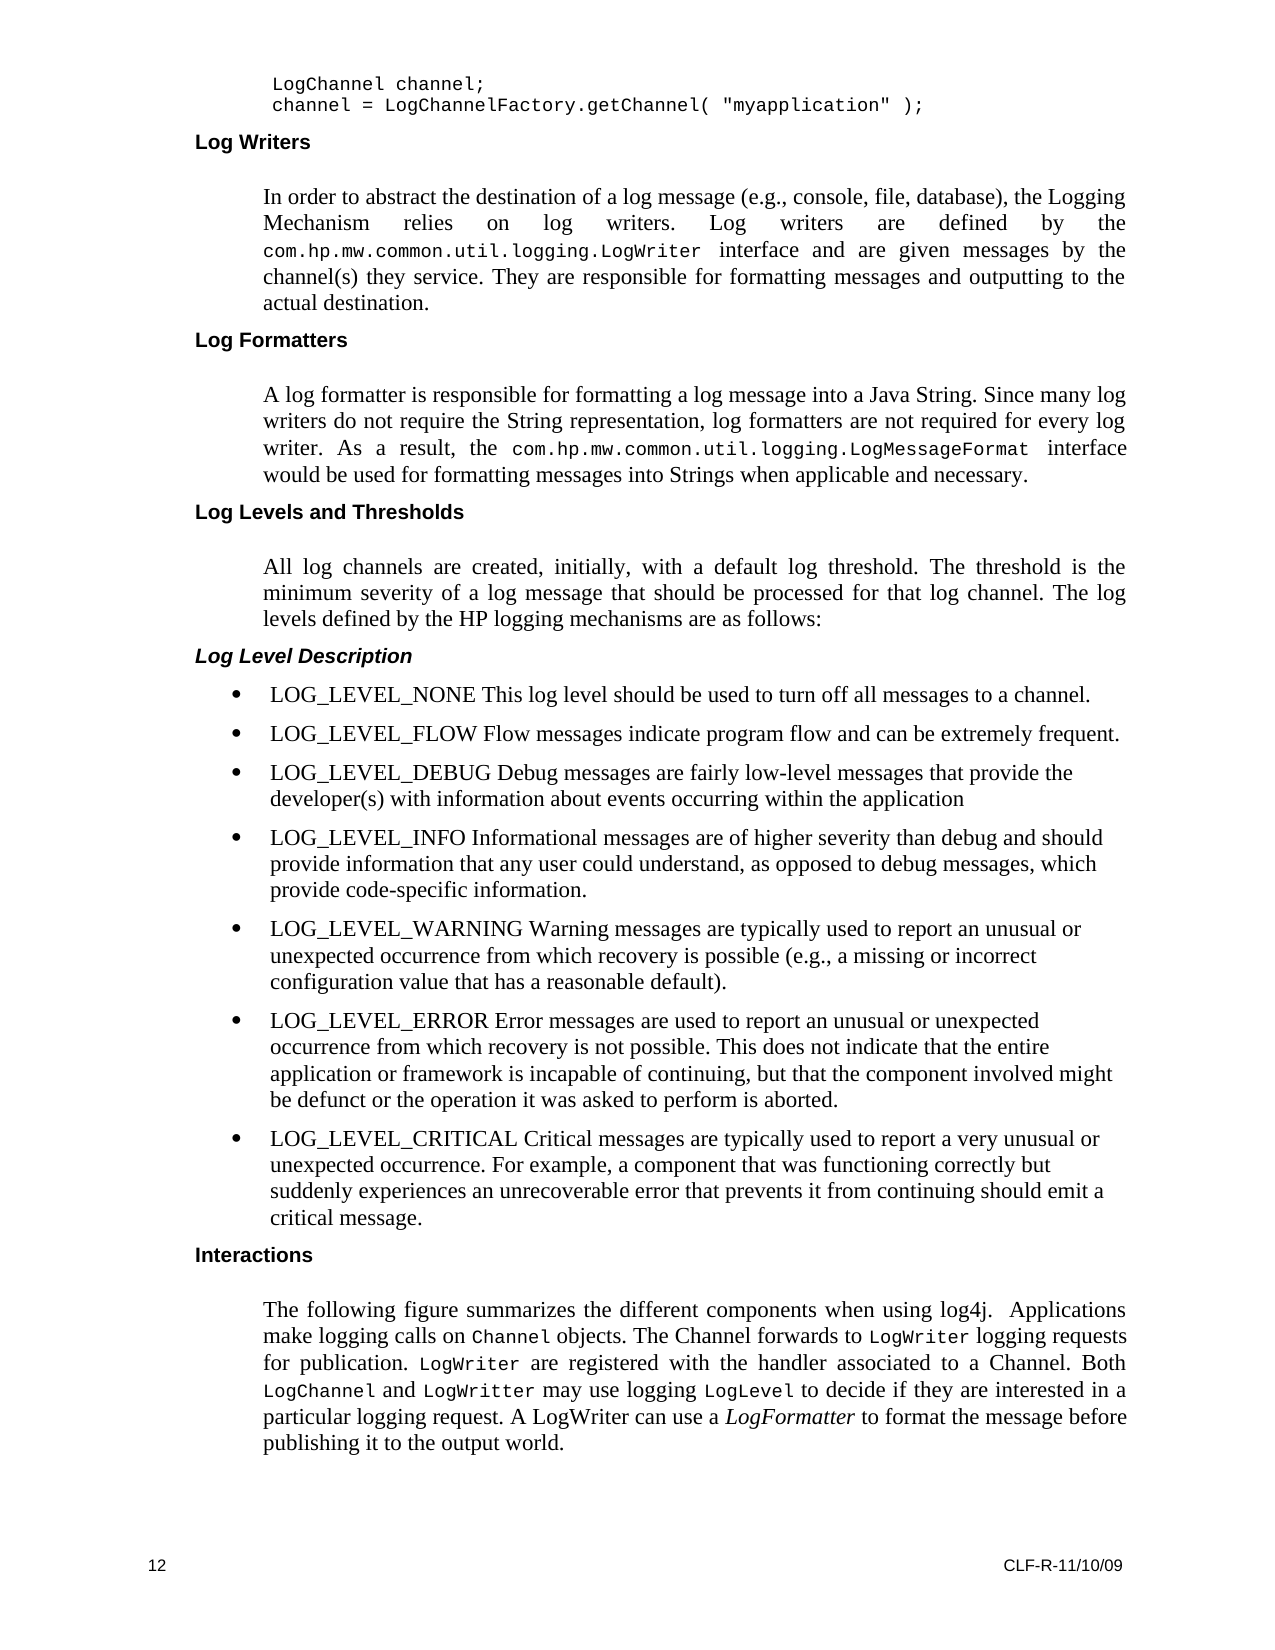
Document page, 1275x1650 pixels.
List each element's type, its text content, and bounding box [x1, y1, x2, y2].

subtitle Log Levels and Thresholds [195, 500, 1127, 524]
text In order to abstract the destination of a log message (e.g., console, file, database), the Logging Mechanism relies on log writers. Log writers are defined by the com.hp.mw.common.util.logging.LogWriter interface and are given messages by the channel(s) they service. They are responsible for formatting messages and outputting to the actual destination. [263, 183, 1127, 316]
text A log formatter is responsible for formatting a log message into a Java String. Since many log writers do not require the String representation, log formatters are not required for every log writer. As a result, the com.hp.mw.common.util.logging.LogMessageFormat interface would be used for formatting messages into Strings when applicable and necessary. [263, 381, 1127, 487]
subtitle Log Formatters [195, 328, 1127, 352]
subtitle Log Writers [195, 130, 1127, 154]
text All log channels are created, initially, with a default log threshold. The threshold is the minimum severity of a log message that should be processed for that log channel. The log levels defined by the HP logging mechanisms are as follows: [263, 553, 1127, 632]
list LOG_LEVEL_CRITICAL Critical messages are typically used to report a very unusual or unexpected occurrence. For example, a component that was functioning correctly but suddenly experiences an unrecoverable error that prevents it from continuing should emit a critical message. [232, 1125, 1127, 1230]
subtitle Interactions [195, 1243, 1127, 1267]
list LOG_LEVEL_WARNING Warning messages are typically used to report an unusual or unexpected occurrence from which recovery is possible (e.g., a missing or incorrect configuration value that has a reasonable default). [232, 915, 1127, 994]
list LOG_LEVEL_INFO Informational messages are of higher severity than debug and should provide information that any user could understand, as opposed to debug messages, which provide code-specific information. [232, 824, 1127, 903]
list LOG_LEVEL_FLOW Flow messages indicate program flow and can be extremely frequent. [232, 720, 1127, 746]
text LogChannel channel; [272, 75, 1127, 96]
list LOG_LEVEL_ERROR Error messages are used to report an unusual or unexpected occurrence from which recovery is not possible. This does not indicate that the entire application or framework is incapable of continuing, but that the component involved might be defunct or the operation it was asked to perform is aborted. [232, 1007, 1127, 1112]
list LOG_LEVEL_DEBUG Debug messages are fairly low-level messages that provide the developer(s) with information about events occurring within the application [232, 758, 1127, 811]
text channel = LogChannelFactory.getChannel( "myapplication" ); [272, 96, 1127, 117]
subtitle Log Level Description [195, 644, 1127, 668]
list LOG_LEVEL_NONE This log level should be used to turn off all messages to a channel. [232, 681, 1127, 707]
text The following figure summarizes the different components when using log4j. Applications make logging calls on Channel objects. The Channel forwards to LogWriter logging requests for publication. LogWriter are registered with the handler associated to a Channel. Both LogChannel and LogWritter may use logging LogLevel to decide if they are interested in a particular logging request. A LogWriter can use a LogFormatter to format the message before publishing it to the output world. [263, 1296, 1127, 1456]
